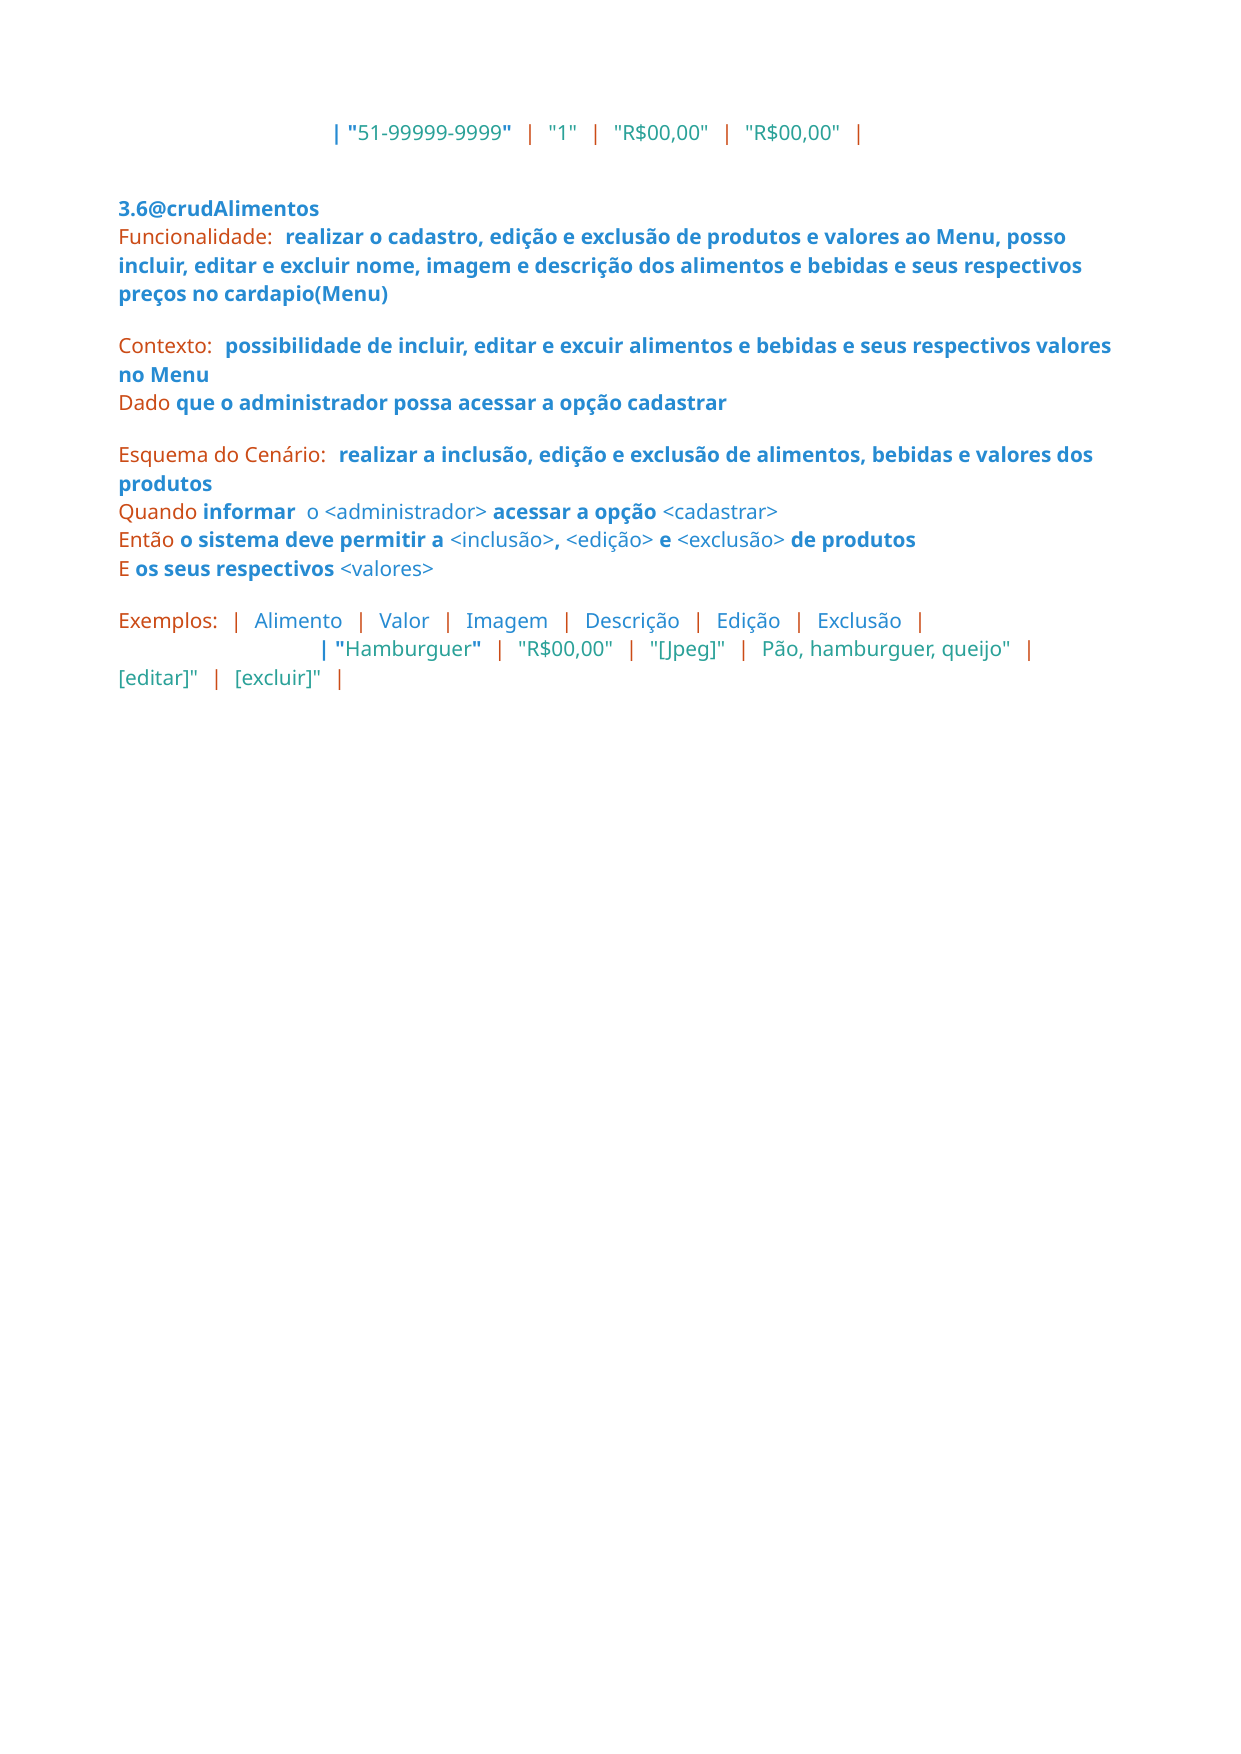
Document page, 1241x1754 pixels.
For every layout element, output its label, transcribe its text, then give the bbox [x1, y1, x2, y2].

text Quando informar o <administrador> acessar a opção <cadastrar> [118, 497, 1122, 526]
text Esquema do Cenário: realizar a inclusão, edição e exclusão de alimentos, bebidas e valores dos produtos [118, 440, 1122, 497]
text Exemplos: | Alimento | Valor | Imagem | Descrição | Edição | Exclusão | [118, 606, 1122, 634]
text Dado que o administrador possa acessar a opção cadastrar [118, 388, 1122, 417]
text Então o sistema deve permitir a <inclusão>, <edição> e <exclusão> de produtos [118, 526, 1122, 554]
text | "51-99999-9999" | "1" | "R$00,00" | "R$00,00" | [118, 118, 1122, 147]
text E os seus respectivos <valores> [118, 554, 1122, 582]
text Funcionalidade: realizar o cadastro, edição e exclusão de produtos e valores ao Menu, posso incluir, editar e excluir nome, imagem e descrição dos alimentos e bebidas e seus respectivos preços no cardapio(Menu) [118, 222, 1122, 308]
text Contexto: possibilidade de incluir, editar e excuir alimentos e bebidas e seus respectivos valores no Menu [118, 331, 1122, 388]
text | "Hamburguer" | "R$00,00" | "[Jpeg]" | Pão, hamburguer, queijo" | [editar]" | [excluir]" | [118, 634, 1122, 692]
text 3.6@crudAlimentos [118, 194, 1122, 222]
